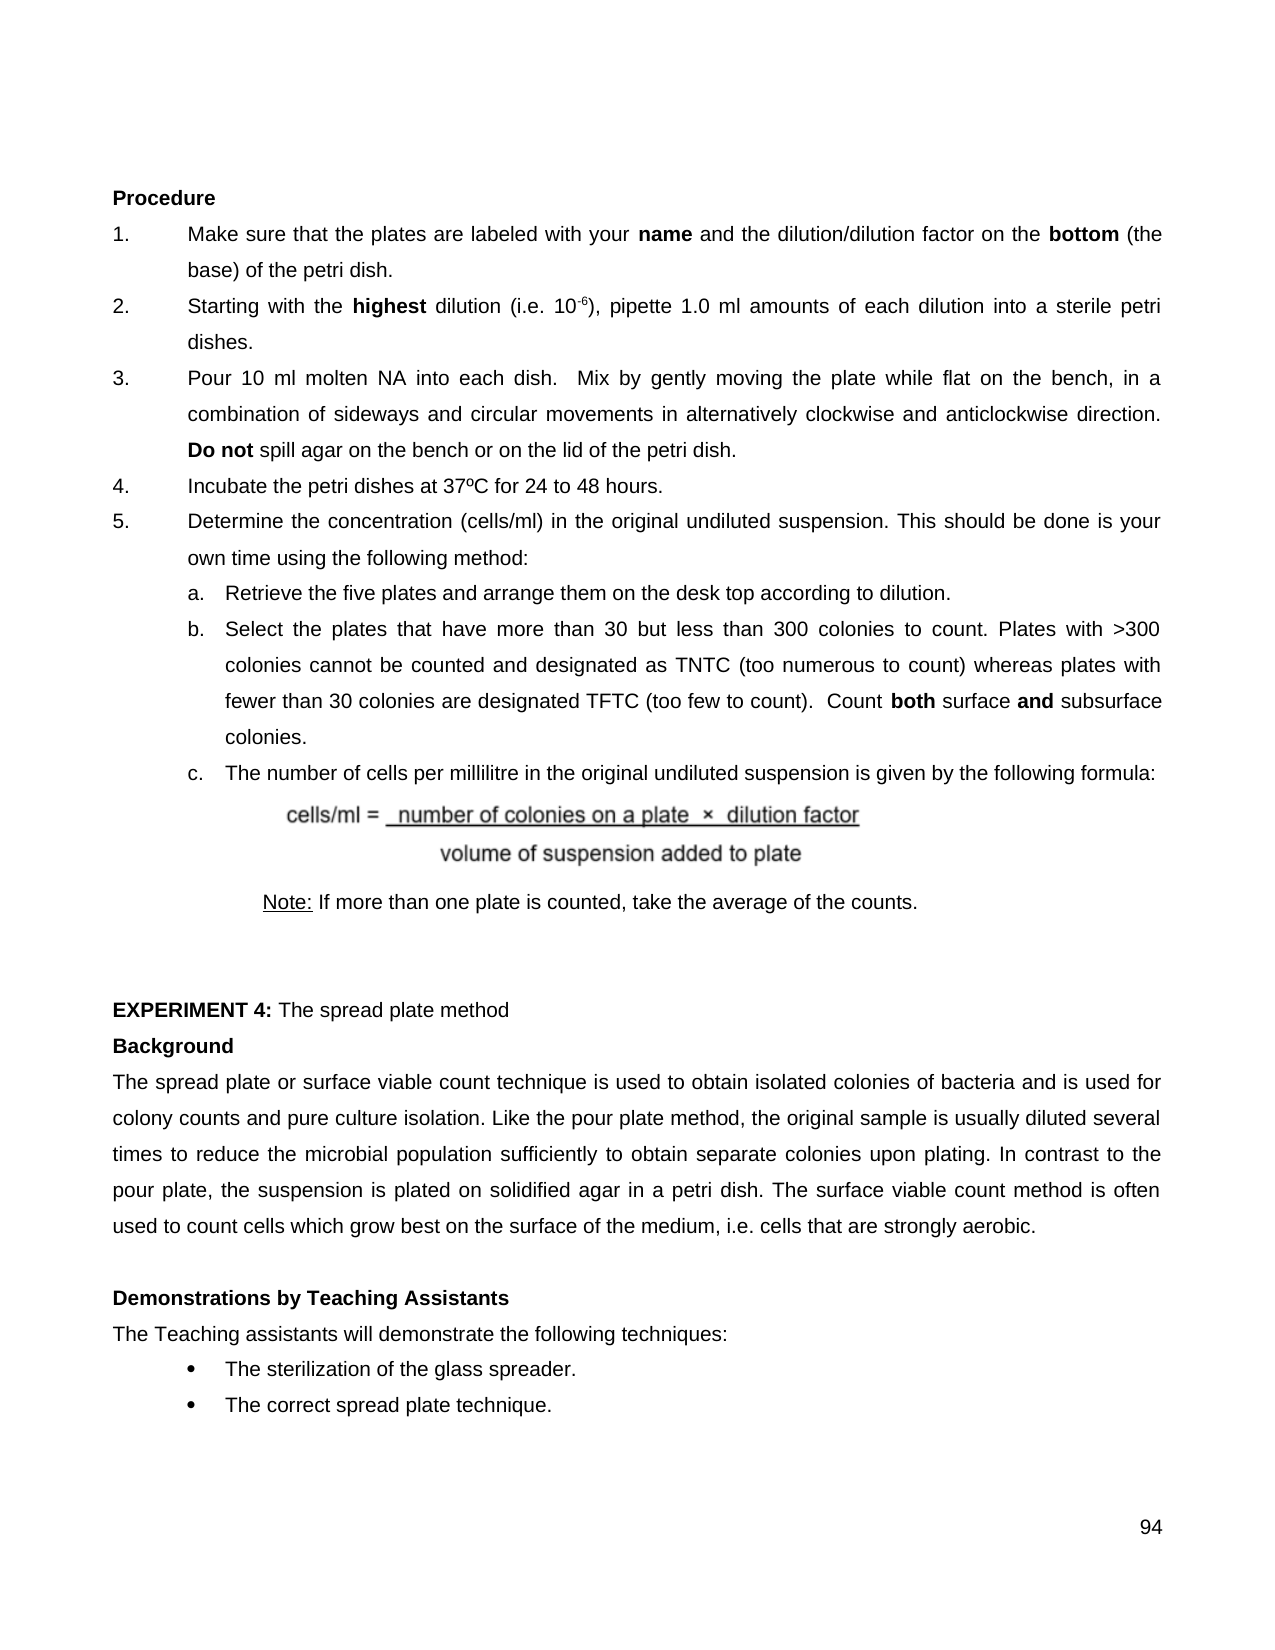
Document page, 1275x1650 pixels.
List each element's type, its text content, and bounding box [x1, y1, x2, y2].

text Demonstrations by Teaching Assistants [112, 1285, 1162, 1309]
picture [282, 796, 872, 878]
text 2. Starting with the highest dilution (i.e. 10-6), pipette 1.0 ml amounts of each dilution into a sterile petri dishes. [112, 294, 1162, 354]
text Note: If more than one plate is counted, take the average of the counts. [262, 890, 1162, 914]
text 5. Determine the concentration (cells/ml) in the original undiluted suspension. This should be done is your own time using the following method: [112, 509, 1162, 569]
text 4. Incubate the petri dishes at 37ºC for 24 to 48 hours. [112, 473, 1162, 497]
text 1. Make sure that the plates are labeled with your name and the dilution/dilution factor on the bottom (the base) of the petri dish. [112, 222, 1162, 282]
text Background [112, 1034, 1162, 1058]
list The correct spread plate technique. [187, 1393, 1162, 1417]
list Select the plates that have more than 30 but less than 300 colonies to count. Plates with >300 colonies cannot be counted and designated as TNTC (too numerous to count) whereas plates with fewer than 30 colonies are designated TFTC (too few to count). Count both surface and subsurface colonies. [187, 617, 1162, 749]
text The spread plate or surface viable count technique is used to obtain isolated colonies of bacteria and is used for colony counts and pure culture isolation. Like the pour plate method, the original sample is usually diluted several times to reduce the microbial population sufficiently to obtain separate colonies upon plating. In contrast to the pour plate, the suspension is plated on solidified agar in a petri dish. The surface viable count method is often used to count cells which grow best on the surface of the medium, i.e. cells that are strongly aerobic. [112, 1070, 1162, 1237]
list Retrieve the five plates and arrange them on the desk top according to dilution. [187, 581, 1162, 605]
text The Teaching assistants will demonstrate the following techniques: [112, 1321, 1162, 1345]
text 3. Pour 10 ml molten NA into each dish. Mix by gently moving the plate while flat on the bench, in a combination of sideways and circular movements in alternatively clockwise and anticlockwise direction. Do not spill agar on the bench or on the lid of the petri dish. [112, 366, 1162, 461]
text Procedure [112, 186, 1162, 210]
list The sterilization of the glass spreader. [187, 1357, 1162, 1381]
text EXPERIMENT 4: The spread plate method [112, 998, 1162, 1022]
list The number of cells per millilitre in the original undiluted suspension is given by the following formula: [187, 761, 1162, 785]
